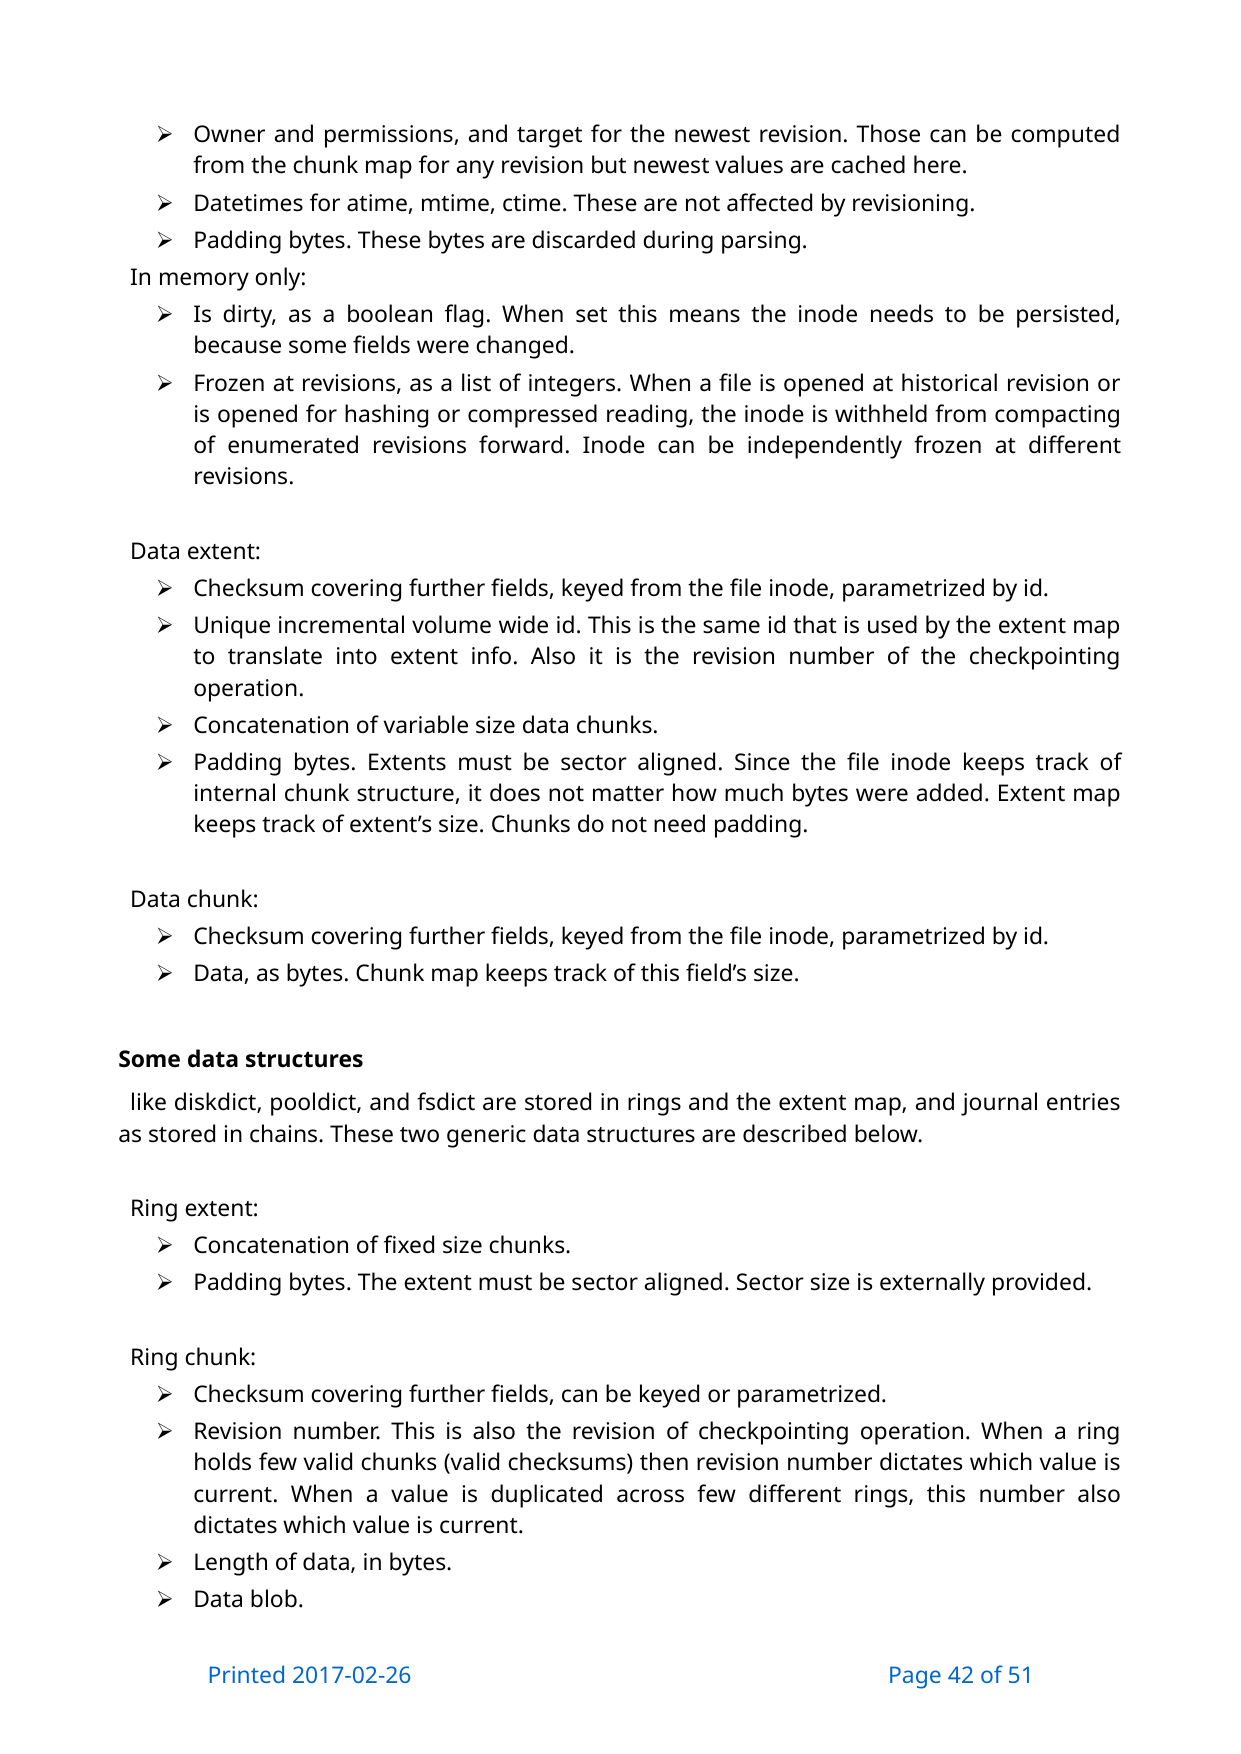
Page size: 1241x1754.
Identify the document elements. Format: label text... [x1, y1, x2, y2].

list Concatenation of variable size data chunks. [156, 709, 1122, 740]
list Revision number. This is also the revision of checkpointing operation. When a ring holds few valid chunks (valid checksums) then revision number dictates which value is current. When a value is duplicated across few different rings, this number also dictates which value is current. [156, 1415, 1122, 1540]
subtitle Some data structures [118, 1043, 1122, 1074]
list Data, as bytes. Chunk map keeps track of this field’s size. [156, 957, 1122, 988]
list Padding bytes. The extent must be sector aligned. Sector size is externally provided. [156, 1266, 1122, 1298]
list Length of data, in bytes. [156, 1546, 1122, 1577]
text Data chunk: [118, 883, 1122, 914]
list Checksum covering further fields, can be keyed or parametrized. [156, 1378, 1122, 1409]
list Checksum covering further fields, keyed from the file inode, parametrized by id. [156, 920, 1122, 951]
list Concatenation of fixed size chunks. [156, 1229, 1122, 1260]
list Is dirty, as a boolean flag. When set this means the inode needs to be persisted, because some fields were changed. [156, 298, 1122, 361]
text Ring extent: [118, 1192, 1122, 1223]
text Ring chunk: [118, 1341, 1122, 1372]
list Unique incremental volume wide id. This is the same id that is used by the extent map to translate into extent info. Also it is the revision number of the checkpointing operation. [156, 609, 1122, 703]
text Data extent: [118, 535, 1122, 566]
text like diskdict, pooldict, and fsdict are stored in rings and the extent map, and journal entries as stored in chains. These two generic data structures are described below. [118, 1086, 1122, 1149]
list Data blob. [156, 1583, 1122, 1614]
list Frozen at revisions, as a list of integers. When a file is opened at historical revision or is opened for hashing or compressed reading, the inode is withheld from compacting of enumerated revisions forward. Inode can be independently frozen at different revisions. [156, 367, 1122, 492]
list Checksum covering further fields, keyed from the file inode, parametrized by id. [156, 572, 1122, 603]
list Datetimes for atime, mtime, ctime. These are not affected by revisioning. [156, 187, 1122, 218]
list Owner and permissions, and target for the newest revision. Those can be computed from the chunk map for any revision but newest values are cached here. [156, 118, 1122, 181]
text In memory only: [118, 261, 1122, 292]
list Padding bytes. These bytes are discarded during parsing. [156, 224, 1122, 255]
list Padding bytes. Extents must be sector aligned. Since the file inode keeps track of internal chunk structure, it does not matter how much bytes were added. Extent map keeps track of extent’s size. Chunks do not need padding. [156, 746, 1122, 840]
